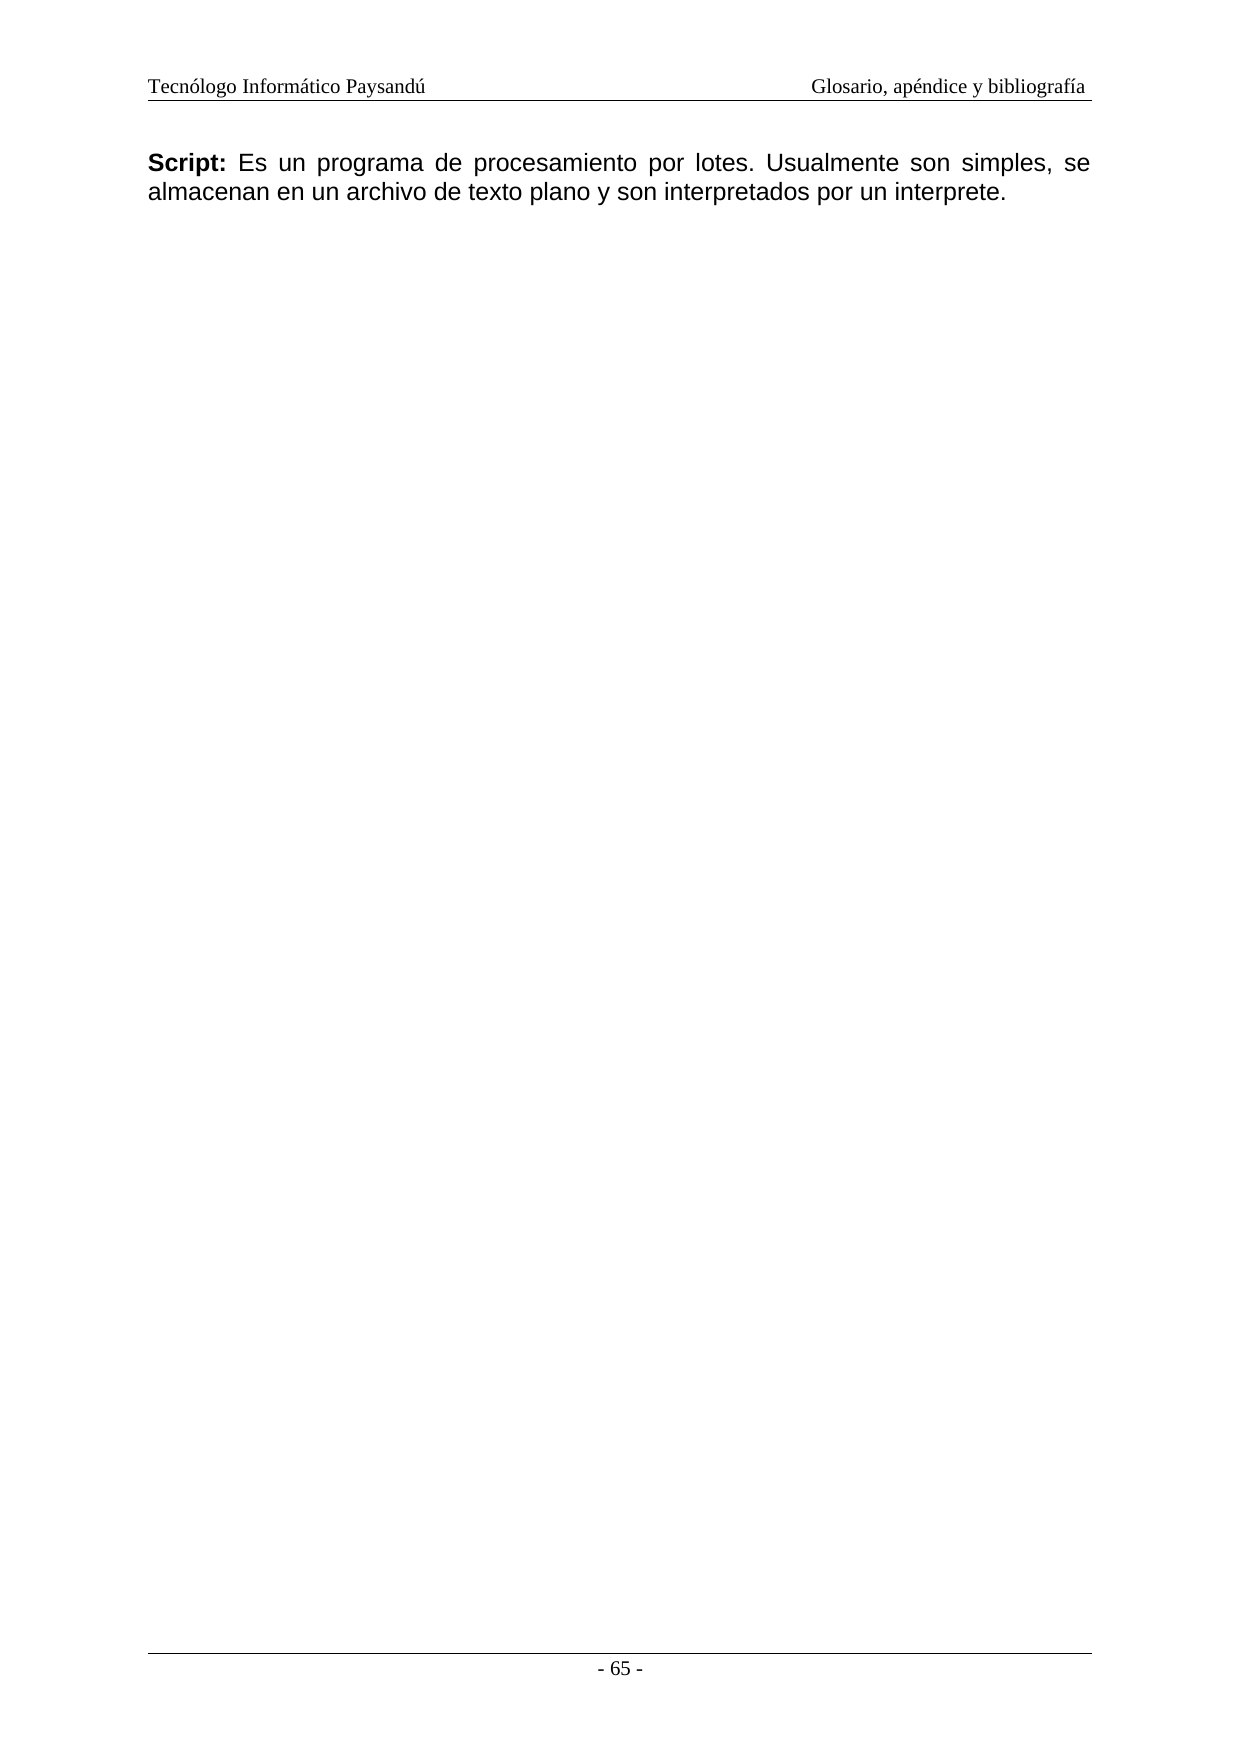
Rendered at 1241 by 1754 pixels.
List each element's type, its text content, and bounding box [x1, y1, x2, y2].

text Script: Es un programa de procesamiento por lotes. Usualmente son simples, se almacenan en un archivo de texto plano y son interpretados por un interprete. [148, 148, 1092, 205]
